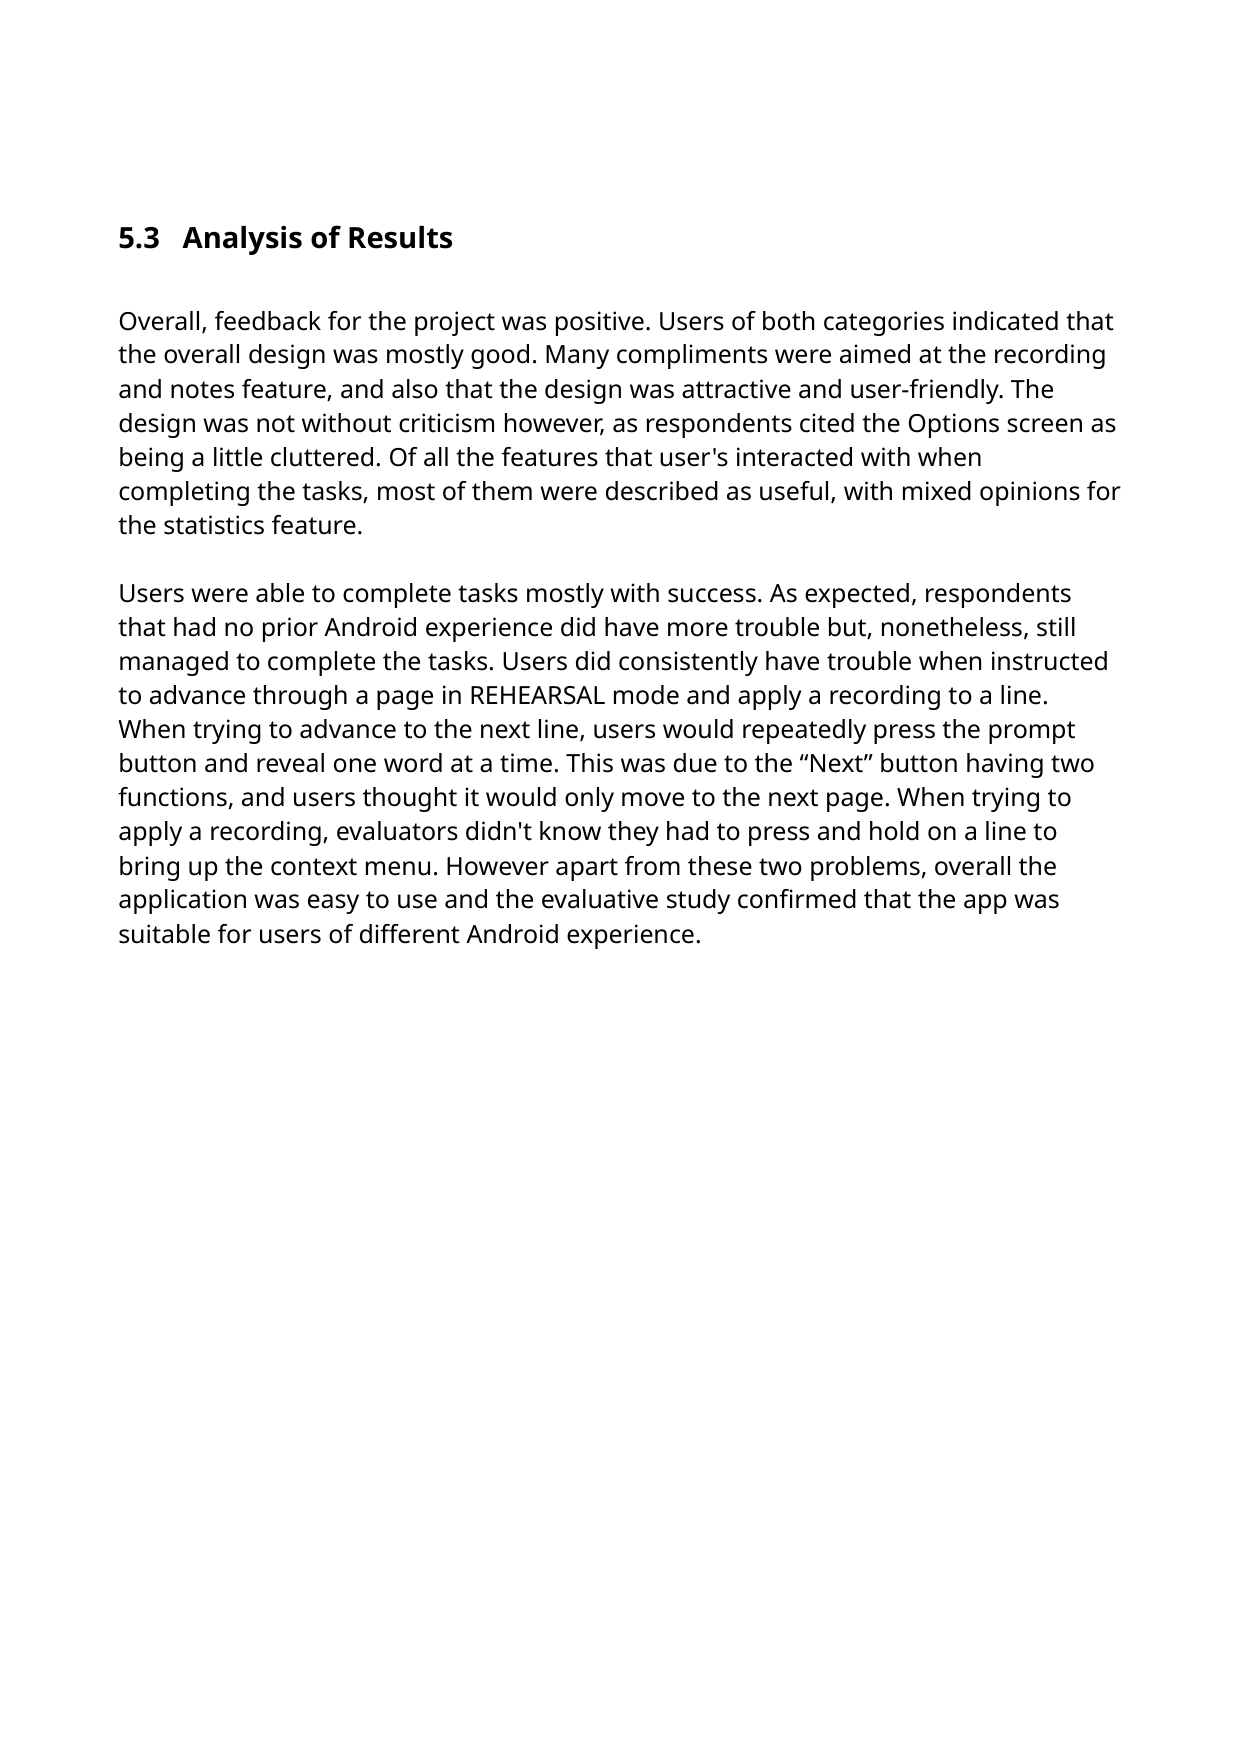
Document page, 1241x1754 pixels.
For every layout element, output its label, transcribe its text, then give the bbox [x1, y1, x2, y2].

text Overall, feedback for the project was positive. Users of both categories indicated that the overall design was mostly good. Many compliments were aimed at the recording and notes feature, and also that the design was attractive and user-friendly. The design was not without criticism however, as respondents cited the Options screen as being a little cluttered. Of all the features that user's interacted with when completing the tasks, most of them were described as useful, with mixed opinions for the statistics feature. [118, 303, 1122, 542]
subtitle 5.3 Analysis of Results [118, 217, 1122, 257]
text Users were able to complete tasks mostly with success. As expected, respondents that had no prior Android experience did have more trouble but, nonetheless, still managed to complete the tasks. Users did consistently have trouble when instructed to advance through a page in REHEARSAL mode and apply a recording to a line. When trying to advance to the next line, users would repeatedly press the prompt button and reveal one word at a time. This was due to the “Next” button having two functions, and users thought it would only move to the next page. When trying to apply a recording, evaluators didn't know they had to press and hold on a line to bring up the context menu. However apart from these two problems, overall the application was easy to use and the evaluative study confirmed that the app was suitable for users of different Android experience. [118, 576, 1122, 950]
